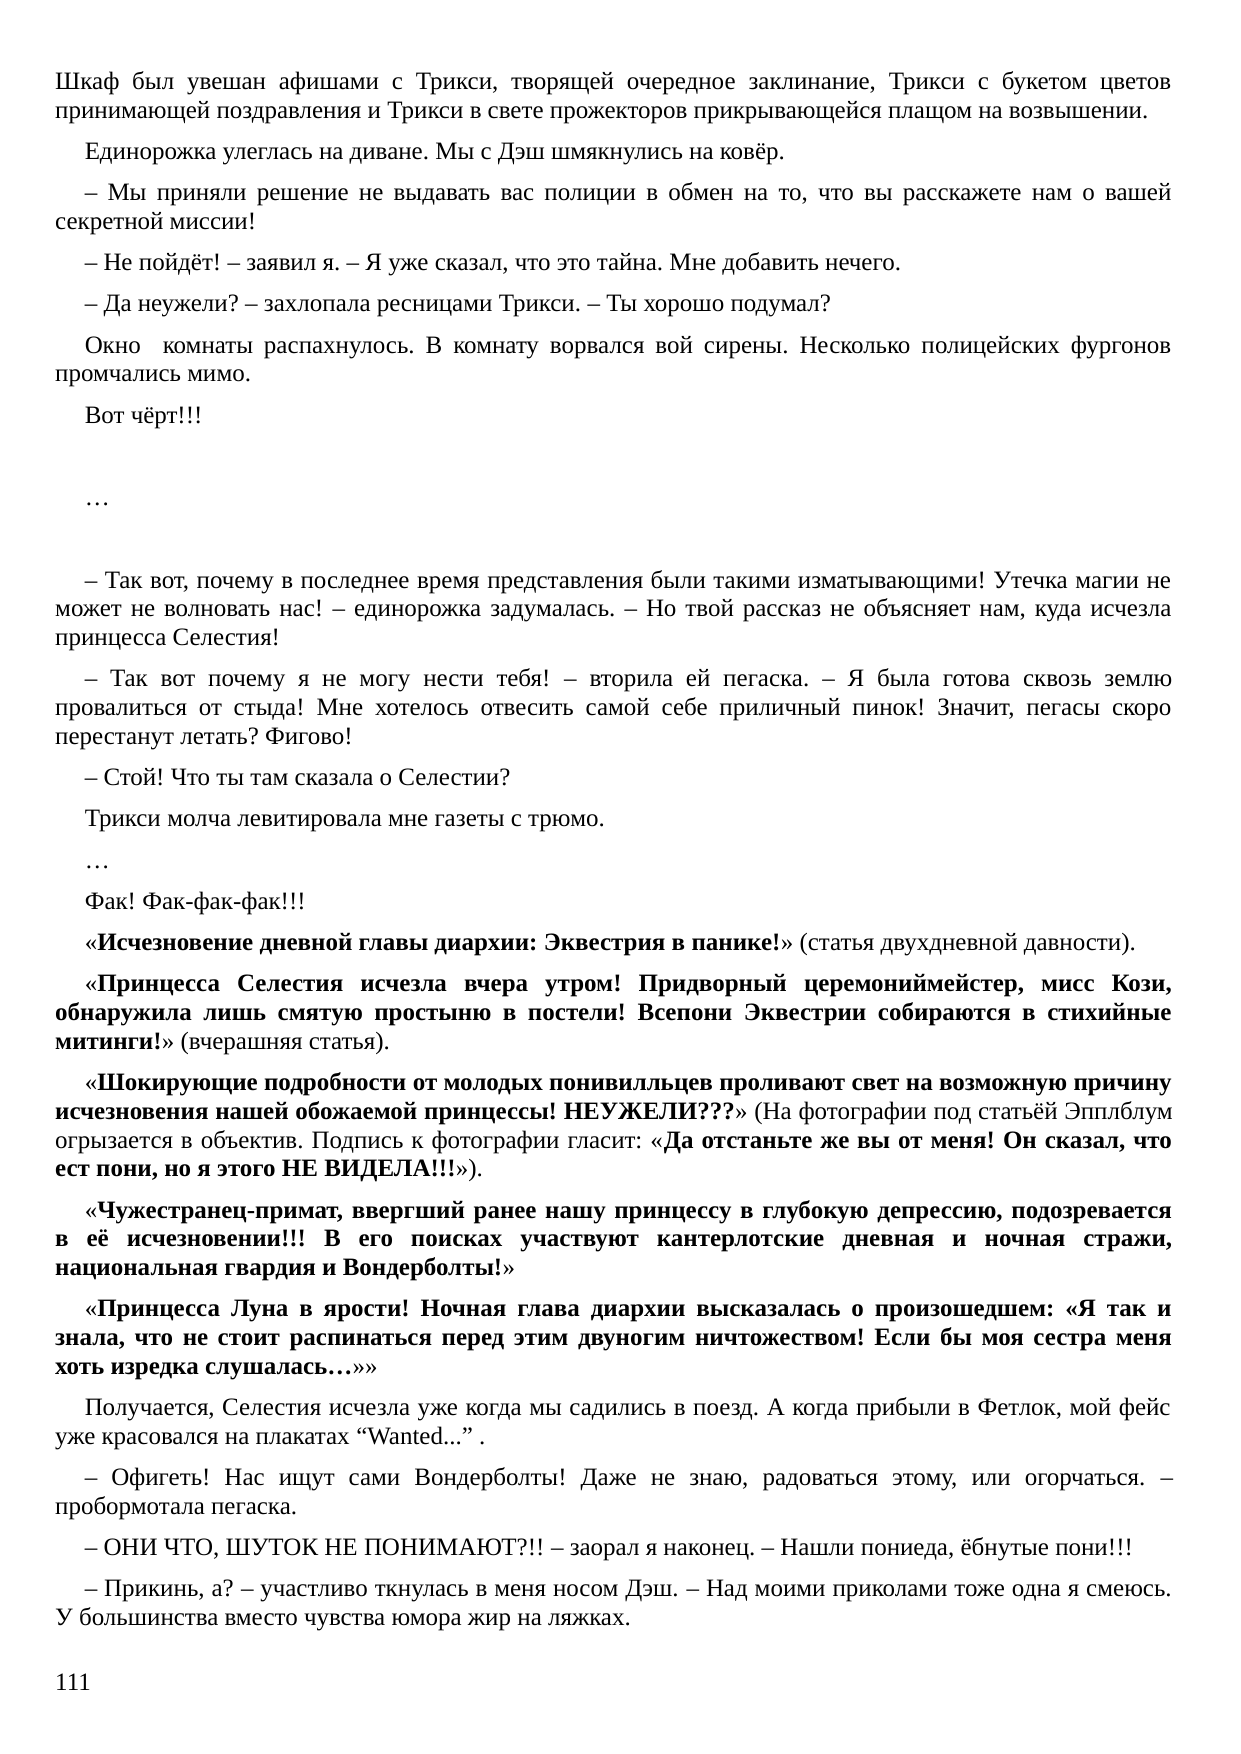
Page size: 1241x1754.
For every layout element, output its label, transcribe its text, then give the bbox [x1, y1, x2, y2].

text Получается, Селестия исчезла уже когда мы садились в поезд. А когда прибыли в Фетлок, мой фейс уже красовался на плакатах “Wanted...” . [55, 1392, 1173, 1450]
text Фак! Фак-фак-фак!!! [55, 886, 1173, 915]
text «Чужестранец-примат, ввергший ранее нашу принцессу в глубокую депрессию, подозревается в её исчезновении!!! В его поисках участвуют кантерлотские дневная и ночная стражи, национальная гвардия и Вондерболты!» [55, 1195, 1173, 1281]
text – Офигеть! Нас ищут сами Вондерболты! Даже не знаю, радоваться этому, или огорчаться. – пробормотала пегаска. [55, 1462, 1173, 1520]
text … [55, 845, 1173, 873]
text Единорожка улеглась на диване. Мы с Дэш шмякнулись на ковёр. [55, 136, 1173, 165]
text – Мы приняли решение не выдавать вас полиции в обмен на то, что вы расскажете нам о вашей секретной миссии! [55, 177, 1173, 235]
text «Принцесса Селестия исчезла вчера утром! Придворный церемониймейстер, мисс Кози, обнаружила лишь смятую простыню в постели! Всепони Эквестрии собираются в стихийные митинги!» (вчерашняя статья). [55, 968, 1173, 1055]
text – ОНИ ЧТО, ШУТОК НЕ ПОНИМАЮТ?!! – заорал я наконец. – Нашли пониеда, ёбнутые пони!!! [55, 1532, 1173, 1561]
text «Принцесса Луна в ярости! Ночная глава диархии высказалась о произошедшем: «Я так и знала, что не стоит распинаться перед этим двуногим ничтожеством! Если бы моя сестра меня хоть изредка слушалась…»» [55, 1293, 1173, 1380]
text «Шокирующие подробности от молодых понивилльцев проливают свет на возможную причину исчезновения нашей обожаемой принцессы! НЕУЖЕЛИ???» (На фотографии под статьёй Эпплблум огрызается в объектив. Подпись к фотографии гласит: «Да отстаньте же вы от меня! Он сказал, что ест пони, но я этого НЕ ВИДЕЛА!!!»). [55, 1067, 1173, 1182]
text – Так вот почему я не могу нести тебя! – вторила ей пегаска. – Я была готова сквозь землю провалиться от стыда! Мне хотелось отвесить самой себе приличный пинок! Значит, пегасы скоро перестанут летать? Фигово! [55, 663, 1173, 750]
text – Прикинь, а? – участливо ткнулась в меня носом Дэш. – Над моими приколами тоже одна я смеюсь. У большинства вместо чувства юмора жир на ляжках. [55, 1573, 1173, 1631]
text Шкаф был увешан афишами с Трикси, творящей очередное заклинание, Трикси с букетом цветов принимающей поздравления и Трикси в свете прожекторов прикрывающейся плащом на возвышении. [55, 66, 1173, 123]
text Окно комнаты распахнулось. В комнату ворвался вой сирены. Несколько полицейских фургонов промчались мимо. [55, 330, 1173, 387]
text … [55, 482, 1173, 511]
text «Исчезновение дневной главы диархии: Эквестрия в панике!» (статья двухдневной давности). [55, 927, 1173, 956]
text Вот чёрт!!! [55, 400, 1173, 428]
text – Стой! Что ты там сказала о Селестии? [55, 762, 1173, 791]
text – Да неужели? – захлопала ресницами Трикси. – Ты хорошо подумал? [55, 288, 1173, 317]
text – Не пойдёт! – заявил я. – Я уже сказал, что это тайна. Мне добавить нечего. [55, 247, 1173, 276]
text – Так вот, почему в последнее время представления были такими изматывающими! Утечка магии не может не волновать нас! – единорожка задумалась. – Но твой рассказ не объясняет нам, куда исчезла принцесса Селестия! [55, 565, 1173, 651]
text Трикси молча левитировала мне газеты с трюмо. [55, 803, 1173, 832]
